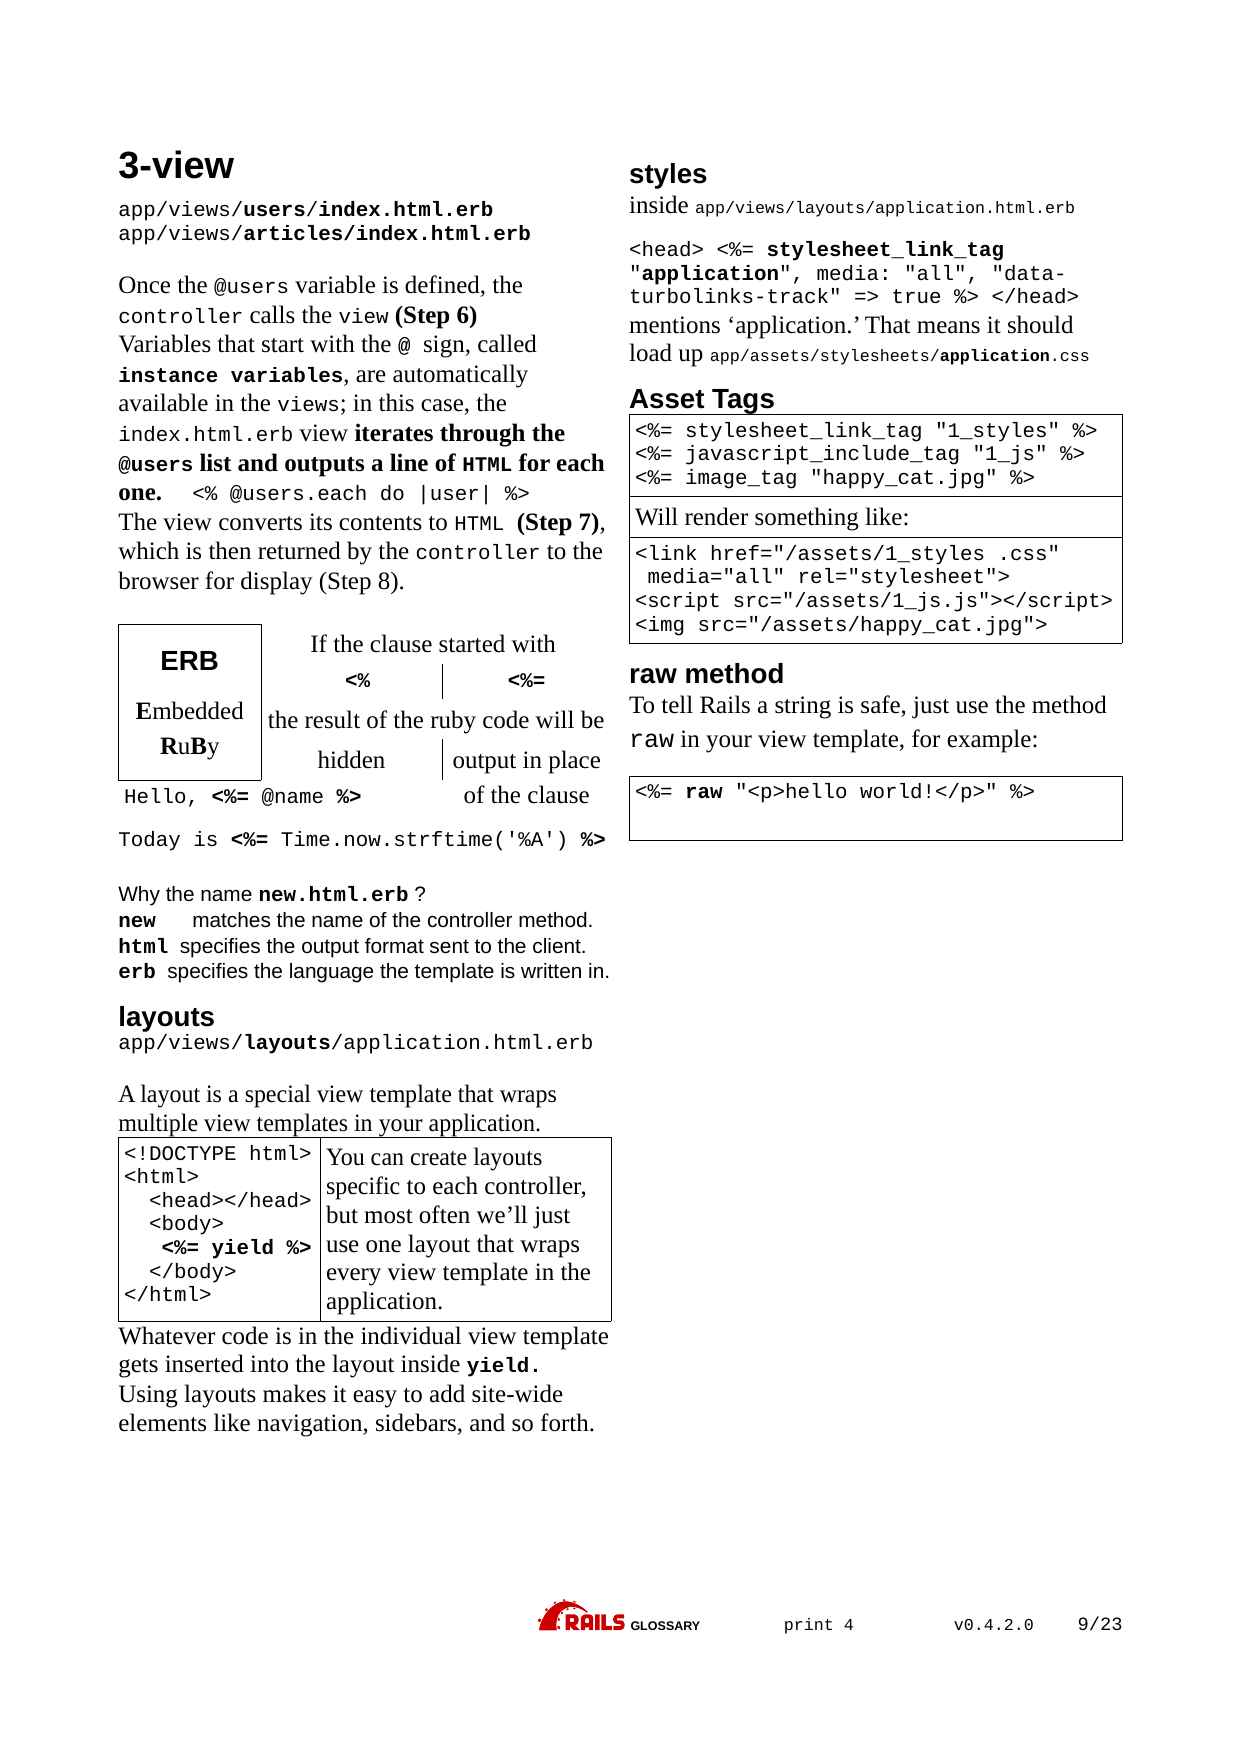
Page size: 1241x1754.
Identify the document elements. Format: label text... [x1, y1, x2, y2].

table_cell the result of the ruby code will be [262, 699, 611, 739]
text Variables that start with the @ sign, called instance variables, are automatically available in the views; in this case, the index.html.erb view iterates through the @users list and outputs a line of HTML for each one. <% @users.each do |user| %> [118, 329, 611, 507]
text app/views/layouts/application.html.erb [118, 1032, 611, 1056]
table_cell Will render something like: [630, 497, 1122, 537]
table_cell hidden [262, 739, 442, 780]
text <head> <%= stylesheet_link_tag [629, 239, 1122, 262]
text app/views/users/index.html.erb [118, 199, 611, 223]
table_cell <%= [443, 664, 611, 699]
text Whatever code is in the individual view template gets inserted into the layout inside yield. [118, 1322, 611, 1379]
table_header <!DOCTYPE html> <html> <head></head> <body> <%= yield %> </body> </html> [119, 1138, 320, 1321]
text The view converts its contents to HTML (Step 7), which is then returned by the controller to the browser for display (Step 8). [118, 507, 611, 595]
subtitle styles [629, 158, 1122, 190]
table_header <%= stylesheet_link_tag "1_styles" %> <%= javascript_include_tag "1_js" %> <%= image_tag "happy_cat.jpg" %> [630, 415, 1122, 496]
text new matches the name of the controller method. [118, 908, 611, 933]
subtitle 3-view [118, 143, 611, 187]
text Why the name new.html.erb ? [118, 882, 611, 908]
text inside app/views/layouts/application.html.erb [629, 190, 1122, 218]
text To tell Rails a string is safe, just use the method raw in your view template, for example: [629, 690, 1122, 755]
table_cell <link href="/assets/1_styles .css" media="all" rel="stylesheet"> <script src="/assets/1_js.js"></script> <img src="/assets/happy_cat.jpg"> [630, 538, 1122, 643]
table_header <%= raw "<p>hello world!</p>" %> [630, 777, 1122, 840]
table_header ERB Embedded RuBy [119, 625, 261, 780]
subtitle Asset Tags [629, 382, 1122, 414]
table_cell Hello, <%= @name %> [118, 780, 442, 829]
table_cell output in place of the clause [442, 739, 611, 829]
text Using layouts makes it easy to add site-wide elements like navigation, sidebars, and so forth. [118, 1379, 611, 1437]
text html specifies the output format sent to the client. erb specifies the language the template is written in. [118, 933, 611, 985]
text "application", media: "all", "data-turbolinks-track" => true %> </head> [629, 262, 1122, 310]
table_header You can create layouts specific to each controller, but most often we’ll just use one layout that wraps every view template in the application. [321, 1138, 611, 1321]
text app/views/articles/index.html.erb [118, 223, 611, 247]
text mentions ‘application.’ That means it should load up app/assets/stylesheets/application.css [629, 310, 1122, 367]
text Today is <%= Time.now.strftime('%A') %> [118, 829, 611, 852]
table_cell <% [262, 664, 442, 699]
subtitle layouts [118, 1000, 611, 1032]
text A layout is a special view template that wraps multiple view templates in your application. [118, 1079, 611, 1137]
text Once the @users variable is defined, the controller calls the view (Step 6) [118, 270, 611, 329]
subtitle raw method [629, 658, 1122, 690]
table_header If the clause started with [262, 624, 611, 664]
